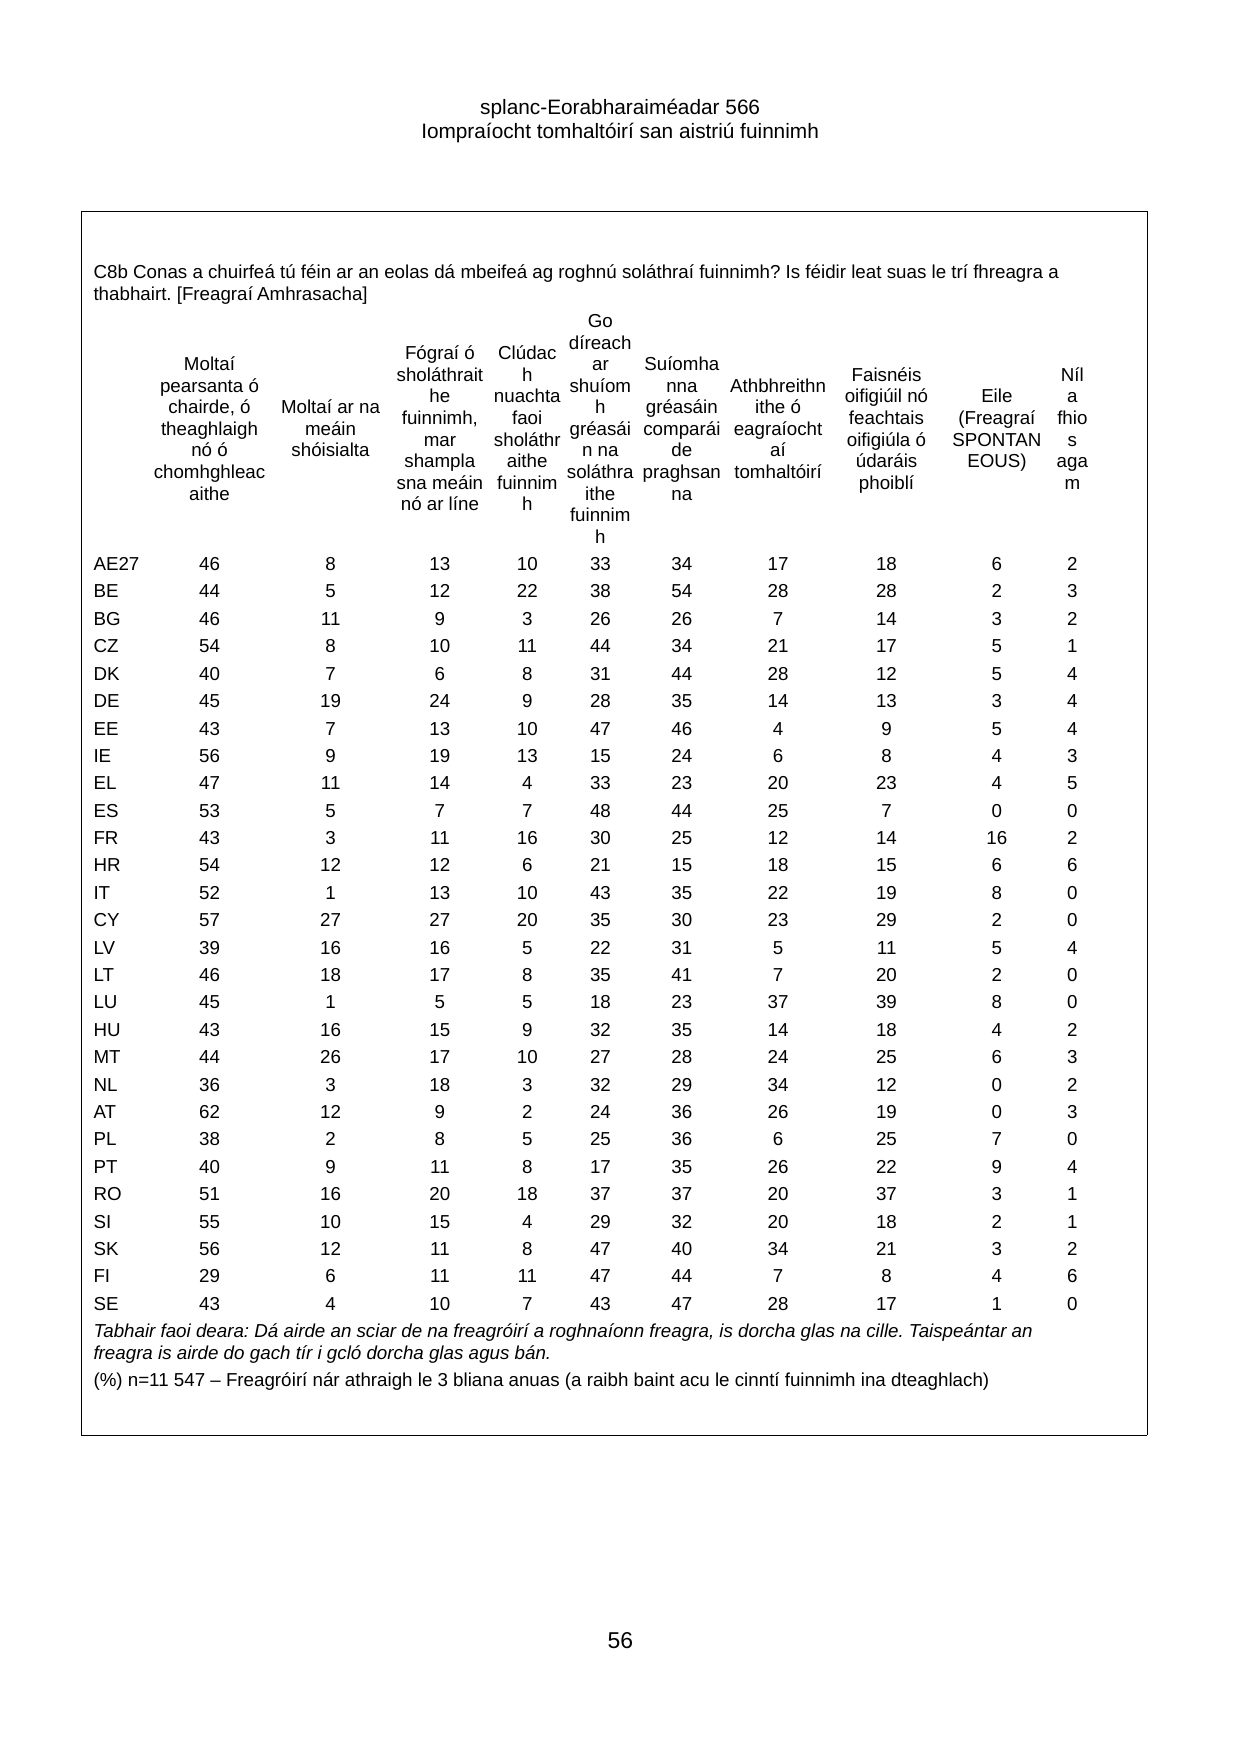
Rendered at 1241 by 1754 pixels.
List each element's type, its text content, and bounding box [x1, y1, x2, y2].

table_cell 11 [272, 769, 389, 797]
table_cell 38 [564, 578, 637, 605]
table_cell 53 [147, 797, 272, 824]
table_cell 43 [564, 1290, 637, 1317]
table_cell DK [90, 660, 147, 687]
table_cell 22 [490, 578, 563, 605]
table_cell 1 [272, 879, 389, 906]
table_cell HR [90, 851, 147, 879]
table_cell 16 [272, 1016, 389, 1043]
table_cell 29 [637, 1071, 727, 1098]
table_cell 32 [564, 1016, 637, 1043]
table_cell 26 [727, 1098, 829, 1125]
table_cell 20 [389, 1180, 490, 1207]
table_cell 18 [727, 851, 829, 879]
table_cell 37 [829, 1180, 943, 1207]
table_cell 9 [389, 1098, 490, 1125]
table_cell 6 [727, 1125, 829, 1153]
table_cell 18 [272, 961, 389, 988]
table_cell 11 [389, 1262, 490, 1290]
table_cell 2 [1050, 605, 1094, 632]
table_cell 43 [147, 1016, 272, 1043]
table_cell 52 [147, 879, 272, 906]
table_cell 1 [944, 1290, 1050, 1317]
table_cell 28 [829, 578, 943, 605]
table_cell 2 [272, 1125, 389, 1153]
table_cell 7 [490, 797, 563, 824]
table_cell 28 [637, 1043, 727, 1071]
table_cell 44 [637, 797, 727, 824]
table_cell 4 [1050, 1153, 1094, 1180]
table_cell 13 [389, 879, 490, 906]
table_cell 17 [829, 1290, 943, 1317]
table_cell 15 [829, 851, 943, 879]
table_cell ES [90, 797, 147, 824]
table_cell 9 [389, 605, 490, 632]
table_cell 37 [637, 1180, 727, 1207]
table_cell 6 [1050, 1262, 1094, 1290]
table_cell 38 [147, 1125, 272, 1153]
table_cell 18 [829, 550, 943, 577]
table_cell 3 [1050, 1098, 1094, 1125]
table_cell 43 [147, 1290, 272, 1317]
table_cell SI [90, 1208, 147, 1235]
table_cell 10 [389, 632, 490, 659]
table_cell 37 [564, 1180, 637, 1207]
table_cell 3 [272, 1071, 389, 1098]
table_cell 36 [147, 1071, 272, 1098]
table_cell 20 [490, 906, 563, 933]
table_cell 5 [490, 934, 563, 961]
table_cell 10 [490, 550, 563, 577]
table_cell 11 [490, 1262, 563, 1290]
table_cell 20 [727, 769, 829, 797]
table_cell CZ [90, 632, 147, 659]
table_cell MT [90, 1043, 147, 1071]
table_cell 21 [727, 632, 829, 659]
table_cell 7 [490, 1290, 563, 1317]
table_cell 35 [637, 1153, 727, 1180]
table_cell 44 [147, 578, 272, 605]
table_cell 3 [1050, 578, 1094, 605]
table_cell 18 [389, 1071, 490, 1098]
table_cell 20 [829, 961, 943, 988]
table_cell 44 [147, 1043, 272, 1071]
table_cell 6 [1050, 851, 1094, 879]
table_cell 32 [564, 1071, 637, 1098]
table_cell 7 [944, 1125, 1050, 1153]
table_cell 6 [490, 851, 563, 879]
table_cell 4 [1050, 687, 1094, 714]
table_cell 10 [389, 1290, 490, 1317]
table_cell 11 [490, 632, 563, 659]
table_cell 18 [829, 1208, 943, 1235]
table_cell 56 [147, 742, 272, 769]
table_cell 2 [490, 1098, 563, 1125]
table_cell 8 [490, 1235, 563, 1262]
table_header C8b Conas a chuirfeá tú féin ar an eolas dá mbeifeá ag roghnú soláthraí fuinnimh? Is féidir leat suas le trí fhreagra a thabhairt. [Freagraí Amhrasacha] [90, 258, 1094, 307]
table_cell 8 [829, 742, 943, 769]
table_cell 2 [944, 906, 1050, 933]
table_cell 10 [272, 1208, 389, 1235]
table_cell Faisnéis oifigiúil nó feachtais oifigiúla ó údaráis phoiblí [829, 307, 943, 550]
table_cell 4 [944, 1262, 1050, 1290]
table_cell 25 [829, 1125, 943, 1153]
table_cell 6 [944, 1043, 1050, 1071]
table_cell 5 [944, 714, 1050, 742]
table_cell 16 [272, 1180, 389, 1207]
table_cell 2 [1050, 550, 1094, 577]
table_cell FR [90, 824, 147, 851]
table_cell 23 [727, 906, 829, 933]
table_cell 30 [637, 906, 727, 933]
table_cell 39 [829, 988, 943, 1016]
table_cell 7 [829, 797, 943, 824]
table_cell 4 [1050, 714, 1094, 742]
table_cell 12 [272, 851, 389, 879]
table_cell 47 [147, 769, 272, 797]
table_cell 13 [490, 742, 563, 769]
table_cell 0 [1050, 988, 1094, 1016]
table_cell 43 [147, 824, 272, 851]
table_cell EL [90, 769, 147, 797]
table_cell 13 [389, 714, 490, 742]
table_cell 12 [272, 1098, 389, 1125]
table_cell 28 [727, 578, 829, 605]
table_cell 32 [637, 1208, 727, 1235]
table_cell 11 [829, 934, 943, 961]
table_cell HU [90, 1016, 147, 1043]
table_cell PT [90, 1153, 147, 1180]
table_cell 17 [389, 1043, 490, 1071]
table_cell 46 [147, 550, 272, 577]
table_cell 8 [490, 660, 563, 687]
table_cell 4 [1050, 660, 1094, 687]
table_cell 25 [829, 1043, 943, 1071]
table_cell 7 [272, 714, 389, 742]
table_cell SE [90, 1290, 147, 1317]
table_cell 1 [272, 988, 389, 1016]
table_cell 46 [637, 714, 727, 742]
table_cell 47 [564, 1262, 637, 1290]
table_cell 5 [727, 934, 829, 961]
table_cell 45 [147, 988, 272, 1016]
table_cell 6 [272, 1262, 389, 1290]
table_cell 5 [272, 797, 389, 824]
table_cell 8 [490, 1153, 563, 1180]
table_cell 1 [1050, 632, 1094, 659]
table_cell 8 [490, 961, 563, 988]
table_cell 0 [944, 797, 1050, 824]
table_cell 14 [389, 769, 490, 797]
table_cell 18 [829, 1016, 943, 1043]
table_cell 47 [564, 1235, 637, 1262]
table_cell 8 [389, 1125, 490, 1153]
table_cell 11 [389, 1153, 490, 1180]
table_cell 35 [637, 687, 727, 714]
table_cell 6 [944, 550, 1050, 577]
table_cell Moltaí ar na meáin shóisialta [272, 307, 389, 550]
table_cell 5 [272, 578, 389, 605]
table_cell 20 [727, 1180, 829, 1207]
table_cell 37 [727, 988, 829, 1016]
table_cell 2 [1050, 1071, 1094, 1098]
table_cell 9 [490, 1016, 563, 1043]
table_cell BE [90, 578, 147, 605]
table_cell AE27 [90, 550, 147, 577]
table_cell Tabhair faoi deara: Dá airde an sciar de na freagróirí a roghnaíonn freagra, is dorcha glas na cille. Taispeántar an freagra is airde do gach tír i gcló dorcha glas agus bán. [90, 1317, 1094, 1366]
table_cell 12 [727, 824, 829, 851]
table_cell 34 [637, 550, 727, 577]
table_cell 16 [389, 934, 490, 961]
table_cell 39 [147, 934, 272, 961]
table_cell 54 [637, 578, 727, 605]
table_cell 2 [1050, 824, 1094, 851]
table_cell IE [90, 742, 147, 769]
table_cell 3 [272, 824, 389, 851]
table_cell 8 [944, 988, 1050, 1016]
table_cell 7 [727, 961, 829, 988]
table_cell CY [90, 906, 147, 933]
table_cell 36 [637, 1098, 727, 1125]
table_cell 41 [637, 961, 727, 988]
table_cell 16 [490, 824, 563, 851]
table_cell Athbhreithnithe ó eagraíochtaí tomhaltóirí [727, 307, 829, 550]
table_cell 24 [564, 1098, 637, 1125]
table_cell 29 [564, 1208, 637, 1235]
table_cell 0 [1050, 1290, 1094, 1317]
table_cell LV [90, 934, 147, 961]
table_cell 23 [637, 769, 727, 797]
table_cell 17 [829, 632, 943, 659]
table_cell 56 [147, 1235, 272, 1262]
table_cell 22 [727, 879, 829, 906]
table_cell 51 [147, 1180, 272, 1207]
table_cell 9 [272, 742, 389, 769]
table_cell 33 [564, 769, 637, 797]
table_cell 40 [147, 660, 272, 687]
table_cell EE [90, 714, 147, 742]
table_cell Moltaí pearsanta ó chairde, ó theaghlaigh nó ó chomhghleacaithe [147, 307, 272, 550]
table_cell 15 [564, 742, 637, 769]
table_cell 5 [389, 988, 490, 1016]
table_cell 62 [147, 1098, 272, 1125]
table_cell 19 [389, 742, 490, 769]
table_cell 0 [1050, 797, 1094, 824]
table_cell Suíomhanna gréasáin comparáide praghsanna [637, 307, 727, 550]
table_cell AT [90, 1098, 147, 1125]
table_cell 10 [490, 1043, 563, 1071]
table_cell 3 [944, 1235, 1050, 1262]
table_cell 27 [272, 906, 389, 933]
table_cell 23 [829, 769, 943, 797]
table_cell 14 [829, 824, 943, 851]
table_cell 29 [147, 1262, 272, 1290]
table_cell 6 [727, 742, 829, 769]
table_cell 1 [1050, 1180, 1094, 1207]
table_cell 21 [829, 1235, 943, 1262]
table_cell 13 [389, 550, 490, 577]
table_cell 2 [1050, 1235, 1094, 1262]
table_cell Clúdach nuachta faoi sholáthraithe fuinnimh [490, 307, 563, 550]
table_cell 54 [147, 632, 272, 659]
table_cell 19 [272, 687, 389, 714]
table_cell 9 [272, 1153, 389, 1180]
table_cell 9 [829, 714, 943, 742]
table_cell 46 [147, 961, 272, 988]
table_cell 12 [829, 660, 943, 687]
table_cell Go díreach ar shuíomh gréasáin na soláthraithe fuinnimh [564, 307, 637, 550]
table_cell 43 [147, 714, 272, 742]
table_cell 3 [944, 687, 1050, 714]
table_cell 0 [944, 1098, 1050, 1125]
table_cell 5 [944, 660, 1050, 687]
table_cell 3 [944, 1180, 1050, 1207]
table_cell 18 [490, 1180, 563, 1207]
table_cell 27 [389, 906, 490, 933]
table_cell 26 [637, 605, 727, 632]
table_cell 20 [727, 1208, 829, 1235]
table_cell 24 [727, 1043, 829, 1071]
table_cell 7 [727, 605, 829, 632]
table_cell 6 [944, 851, 1050, 879]
table_cell 16 [272, 934, 389, 961]
table_cell 12 [389, 578, 490, 605]
table_cell 44 [637, 660, 727, 687]
table_cell 14 [727, 1016, 829, 1043]
table_cell 2 [1050, 1016, 1094, 1043]
table_cell 28 [727, 1290, 829, 1317]
table_cell 12 [829, 1071, 943, 1098]
table_cell 4 [272, 1290, 389, 1317]
table_cell 0 [944, 1071, 1050, 1098]
table_cell SK [90, 1235, 147, 1262]
table_cell 28 [727, 660, 829, 687]
table_cell 5 [944, 632, 1050, 659]
table_cell 4 [944, 742, 1050, 769]
table_cell 35 [564, 906, 637, 933]
table_cell 3 [1050, 742, 1094, 769]
table_cell 30 [564, 824, 637, 851]
table_cell 8 [944, 879, 1050, 906]
table_cell 11 [272, 605, 389, 632]
table_cell 55 [147, 1208, 272, 1235]
table_cell 36 [637, 1125, 727, 1153]
table_cell 35 [637, 879, 727, 906]
table_cell 34 [637, 632, 727, 659]
table_cell 31 [564, 660, 637, 687]
table_cell 0 [1050, 1125, 1094, 1153]
table_cell 46 [147, 605, 272, 632]
table_cell 44 [564, 632, 637, 659]
table_cell 25 [637, 824, 727, 851]
table_cell 10 [490, 714, 563, 742]
table_cell 8 [272, 632, 389, 659]
table_cell 2 [944, 961, 1050, 988]
table_cell 8 [829, 1262, 943, 1290]
table_cell 4 [490, 769, 563, 797]
table_cell 45 [147, 687, 272, 714]
table_cell 11 [389, 1235, 490, 1262]
table_cell 7 [272, 660, 389, 687]
table_cell 19 [829, 879, 943, 906]
table_cell Fógraí ó sholáthraithe fuinnimh, mar shampla sna meáin nó ar líne [389, 307, 490, 550]
table_cell 57 [147, 906, 272, 933]
table_cell 28 [564, 687, 637, 714]
table_cell 24 [637, 742, 727, 769]
table_cell 9 [944, 1153, 1050, 1180]
table_cell 19 [829, 1098, 943, 1125]
table_cell 3 [490, 605, 563, 632]
table_cell 14 [727, 687, 829, 714]
table_cell 33 [564, 550, 637, 577]
table_cell 18 [564, 988, 637, 1016]
table_cell 34 [727, 1235, 829, 1262]
table_cell FI [90, 1262, 147, 1290]
table_cell 43 [564, 879, 637, 906]
table_cell 2 [944, 1208, 1050, 1235]
table_cell 22 [564, 934, 637, 961]
table_cell 13 [829, 687, 943, 714]
table_cell 1 [1050, 1208, 1094, 1235]
table_cell DE [90, 687, 147, 714]
table_cell NL [90, 1071, 147, 1098]
table_cell 8 [272, 550, 389, 577]
table_cell 0 [1050, 906, 1094, 933]
table_cell 47 [637, 1290, 727, 1317]
table_cell LT [90, 961, 147, 988]
table_cell 4 [1050, 934, 1094, 961]
table_cell 6 [389, 660, 490, 687]
table_cell 7 [389, 797, 490, 824]
table_cell 31 [637, 934, 727, 961]
table_cell 15 [389, 1016, 490, 1043]
table_cell 15 [389, 1208, 490, 1235]
table_cell 35 [637, 1016, 727, 1043]
table_cell 24 [389, 687, 490, 714]
table_cell 22 [829, 1153, 943, 1180]
table_cell LU [90, 988, 147, 1016]
table_cell 25 [727, 797, 829, 824]
table_cell 16 [944, 824, 1050, 851]
table_cell 26 [564, 605, 637, 632]
table_cell 12 [272, 1235, 389, 1262]
table_cell 26 [727, 1153, 829, 1180]
table_cell 11 [389, 824, 490, 851]
table_cell 2 [944, 578, 1050, 605]
table_cell PL [90, 1125, 147, 1153]
table_cell BG [90, 605, 147, 632]
table_cell 9 [490, 687, 563, 714]
table_cell 25 [564, 1125, 637, 1153]
table_cell RO [90, 1180, 147, 1207]
table_cell 40 [147, 1153, 272, 1180]
table_cell 17 [564, 1153, 637, 1180]
table_cell 17 [727, 550, 829, 577]
table_cell IT [90, 879, 147, 906]
table_cell Níl a fhios agam [1050, 307, 1094, 550]
table_cell 44 [637, 1262, 727, 1290]
table_cell 5 [944, 934, 1050, 961]
table_cell 34 [727, 1071, 829, 1098]
table_cell 14 [829, 605, 943, 632]
table_cell 23 [637, 988, 727, 1016]
table_cell 5 [490, 988, 563, 1016]
table_cell 54 [147, 851, 272, 879]
table_cell 15 [637, 851, 727, 879]
table_cell Eile (Freagraí SPONTANEOUS) [944, 307, 1050, 550]
table_cell 5 [1050, 769, 1094, 797]
table_cell 21 [564, 851, 637, 879]
table_cell 3 [1050, 1043, 1094, 1071]
table_cell 5 [490, 1125, 563, 1153]
table_cell 27 [564, 1043, 637, 1071]
table_cell 12 [389, 851, 490, 879]
table_cell 7 [727, 1262, 829, 1290]
table_cell 40 [637, 1235, 727, 1262]
table_cell 0 [1050, 879, 1094, 906]
table_cell 48 [564, 797, 637, 824]
table_cell 4 [944, 769, 1050, 797]
table_cell 4 [490, 1208, 563, 1235]
table_cell 47 [564, 714, 637, 742]
table_cell 3 [490, 1071, 563, 1098]
table_cell 4 [727, 714, 829, 742]
table_cell [90, 307, 147, 550]
table_cell (%) n=11 547 – Freagróirí nár athraigh le 3 bliana anuas (a raibh baint acu le cinntí fuinnimh ina dteaghlach) [90, 1366, 1094, 1393]
table_cell 3 [944, 605, 1050, 632]
table_cell 29 [829, 906, 943, 933]
table_cell 17 [389, 961, 490, 988]
table_cell 10 [490, 879, 563, 906]
table_cell 26 [272, 1043, 389, 1071]
table_cell 35 [564, 961, 637, 988]
table_cell 0 [1050, 961, 1094, 988]
table_cell 4 [944, 1016, 1050, 1043]
